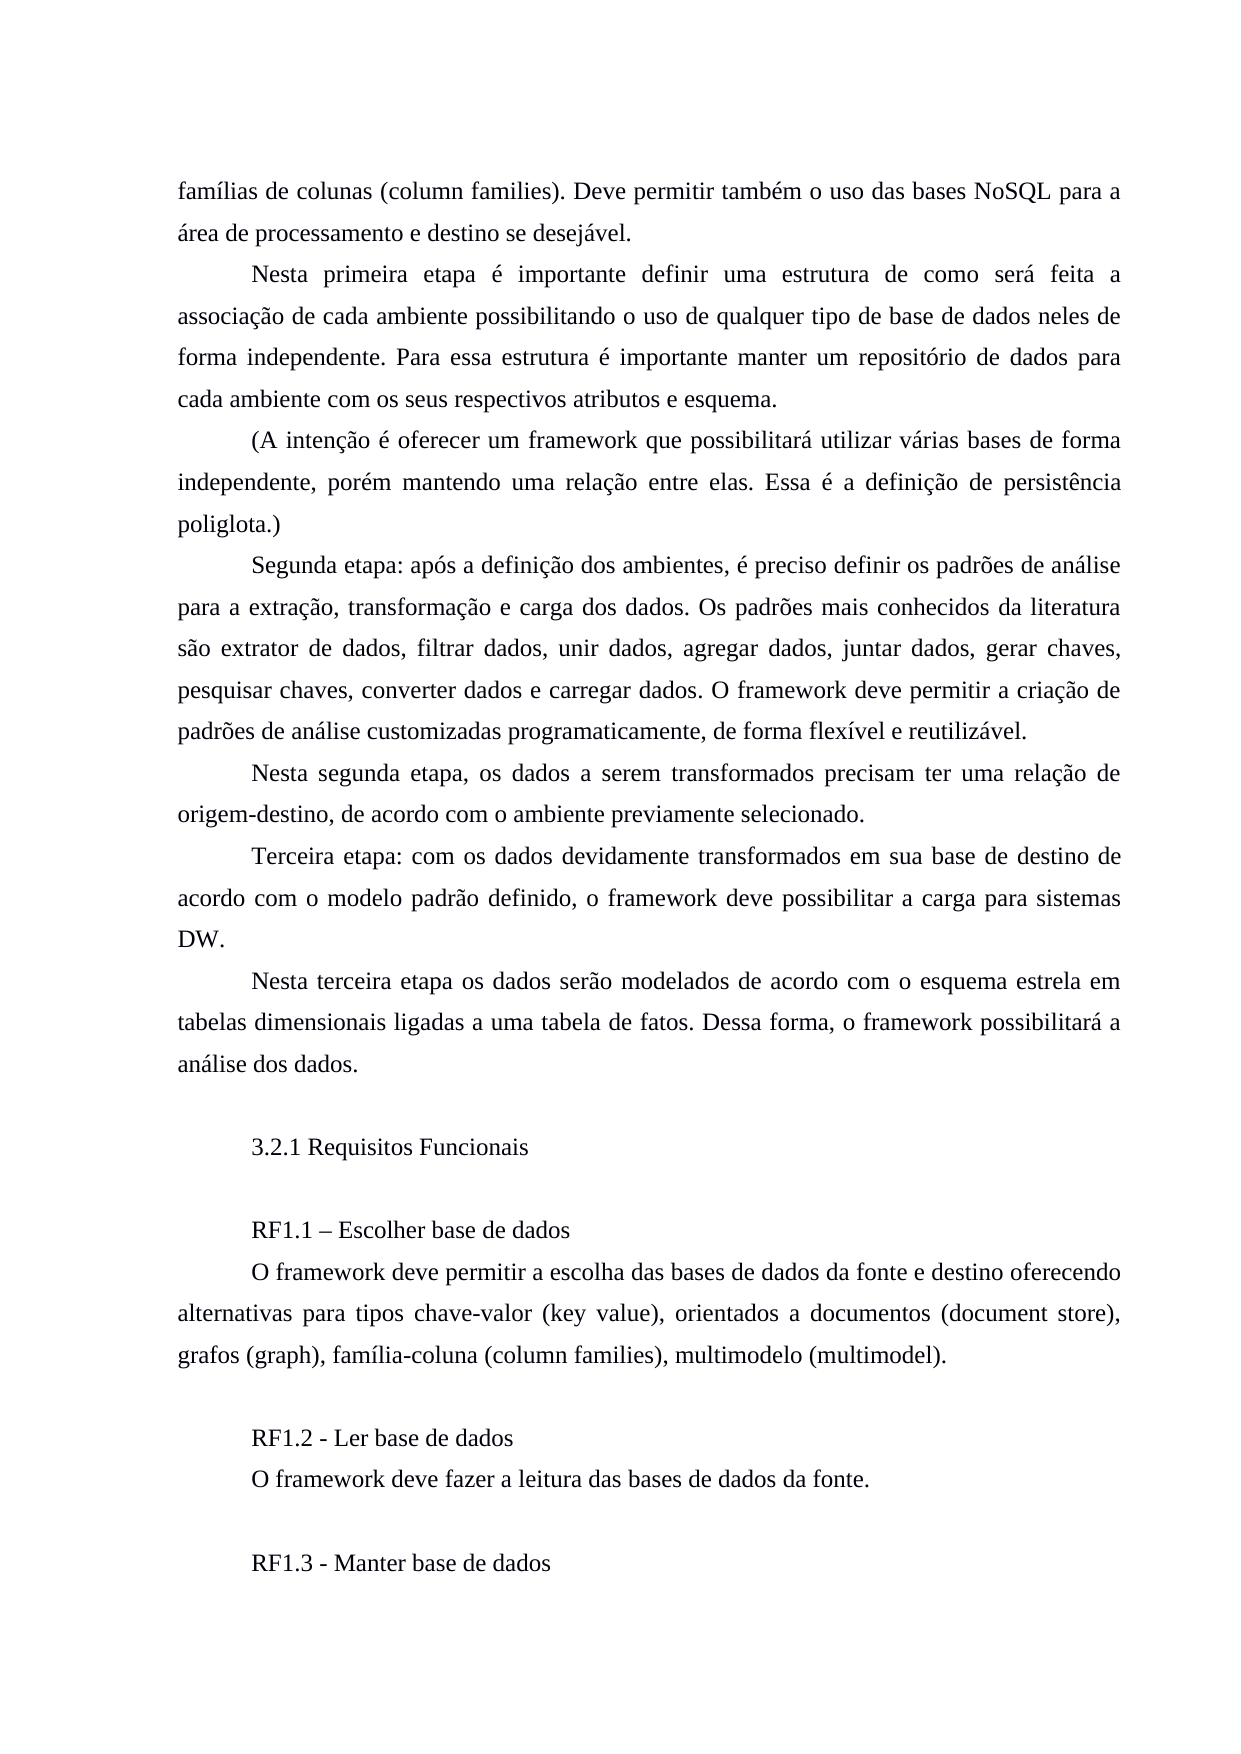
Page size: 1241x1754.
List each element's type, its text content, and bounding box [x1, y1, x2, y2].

text Segunda etapa: após a definição dos ambientes, é preciso definir os padrões de análise para a extração, transformação e carga dos dados. Os padrões mais conhecidos da literatura são extrator de dados, filtrar dados, unir dados, agregar dados, juntar dados, gerar chaves, pesquisar chaves, converter dados e carregar dados. O framework deve permitir a criação de padrões de análise customizadas programaticamente, de forma flexível e reutilizável. [177, 551, 1122, 745]
text O framework deve permitir a escolha das bases de dados da fonte e destino oferecendo alternativas para tipos chave-valor (key value), orientados a documentos (document store), grafos (graph), família-coluna (column families), multimodelo (multimodel). [177, 1258, 1122, 1369]
text Nesta primeira etapa é importante definir uma estrutura de como será feita a associação de cada ambiente possibilitando o uso de qualquer tipo de base de dados neles de forma independente. Para essa estrutura é importante manter um repositório de dados para cada ambiente com os seus respectivos atributos e esquema. [177, 260, 1122, 413]
text (A intenção é oferecer um framework que possibilitará utilizar várias bases de forma independente, porém mantendo uma relação entre elas. Essa é a definição de persistência poliglota.) [177, 427, 1122, 537]
text RF1.2 - Ler base de dados [177, 1424, 1122, 1452]
text Nesta terceira etapa os dados serão modelados de acordo com o esquema estrela em tabelas dimensionais ligadas a uma tabela de fatos. Dessa forma, o framework possibilitará a análise dos dados. [177, 967, 1122, 1078]
text RF1.3 - Manter base de dados [177, 1549, 1122, 1576]
text Nesta segunda etapa, os dados a serem transformados precisam ter uma relação de origem-destino, de acordo com o ambiente previamente selecionado. [177, 759, 1122, 828]
text O framework deve fazer a leitura das bases de dados da fonte. [177, 1466, 1122, 1493]
text 3.2.1 Requisitos Funcionais [177, 1133, 1122, 1161]
text RF1.1 – Escolher base de dados [177, 1216, 1122, 1244]
text Terceira etapa: com os dados devidamente transformados em sua base de destino de acordo com o modelo padrão definido, o framework deve possibilitar a carga para sistemas DW. [177, 842, 1122, 953]
text famílias de colunas (column families). Deve permitir também o uso das bases NoSQL para a área de processamento e destino se desejável. [177, 177, 1122, 246]
